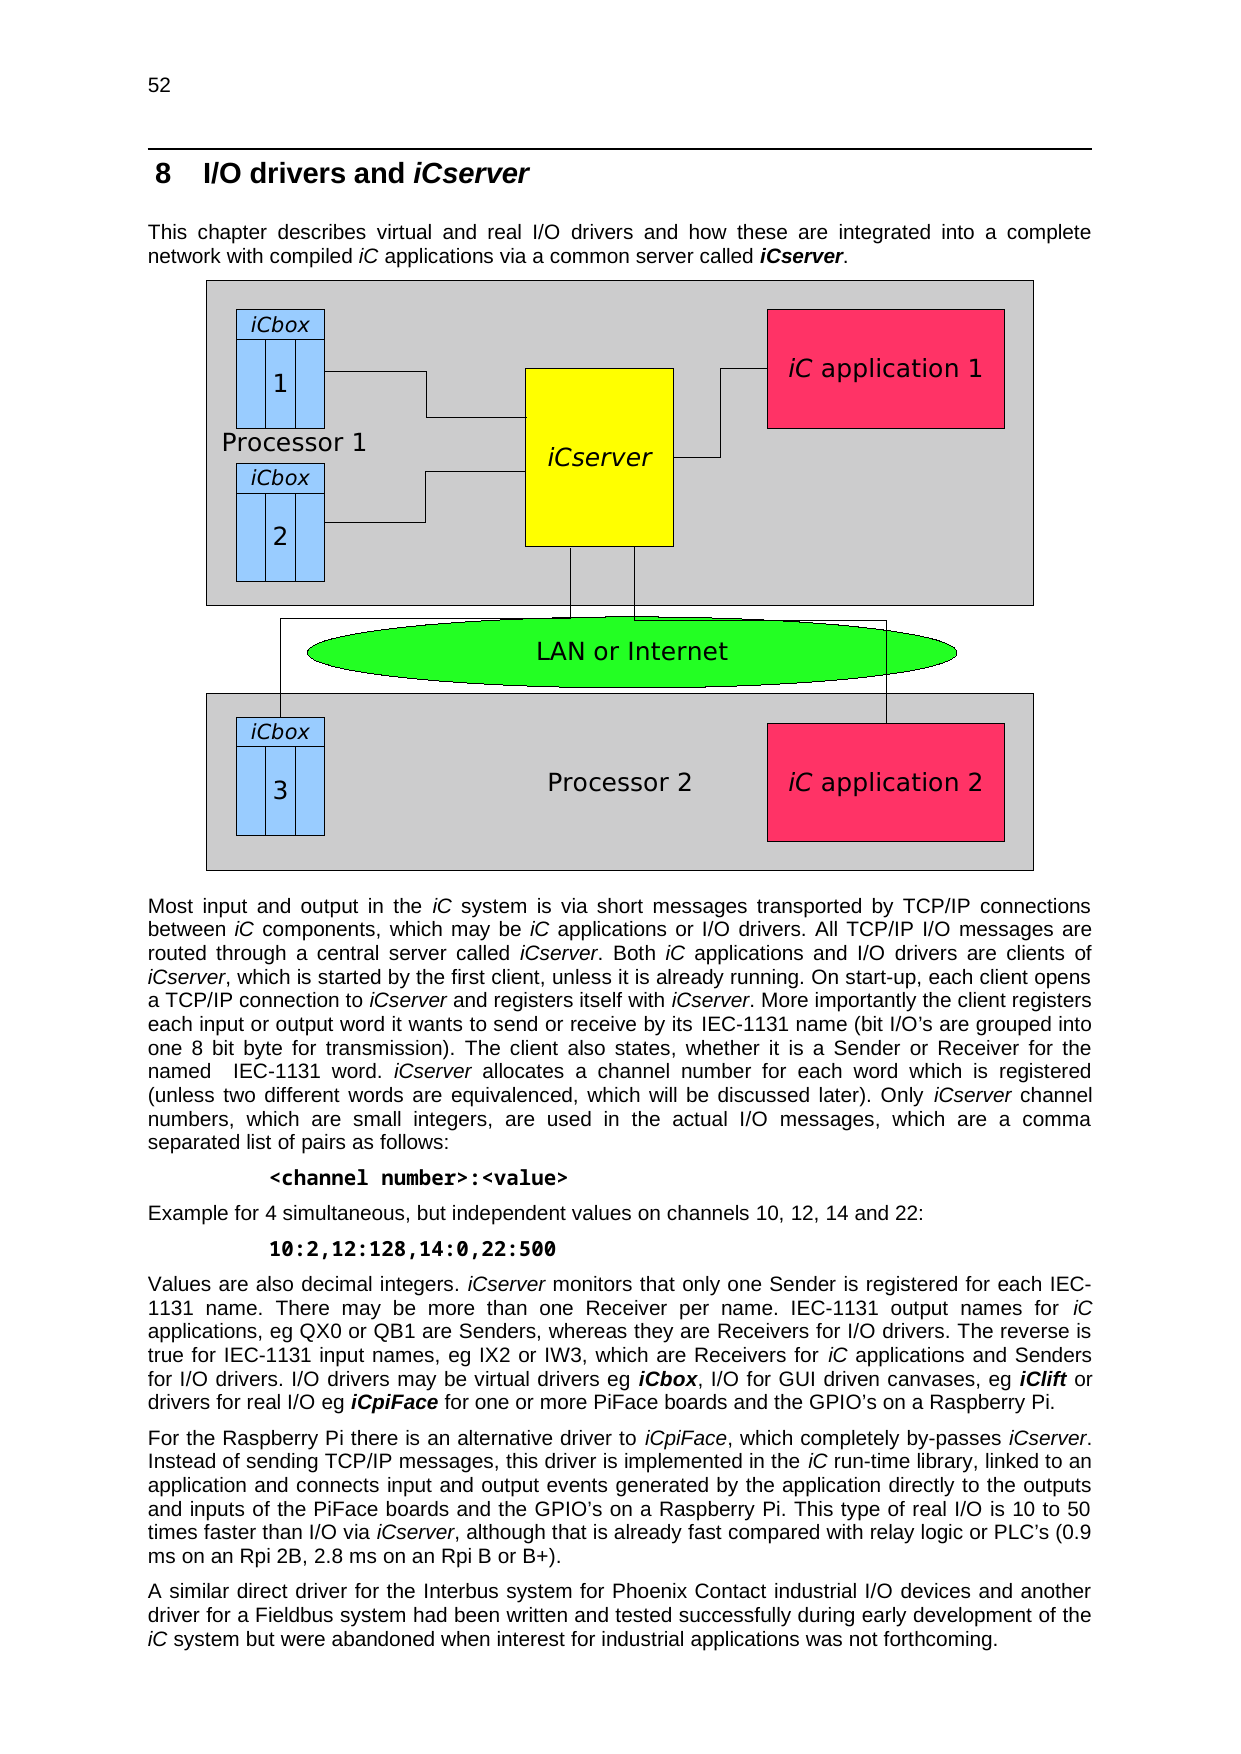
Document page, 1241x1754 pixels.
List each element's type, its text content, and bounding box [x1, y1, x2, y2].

text <channel number>:<value> [268, 1166, 1092, 1190]
text A similar direct driver for the Interbus system for Phoenix Contact industrial I/O devices and another driver for a Fieldbus system had been written and tested successfully during early development of the iC system but were abandoned when interest for industrial applications was not forthcoming. [148, 1580, 1092, 1651]
text 10:2,12:128,14:0,22:500 [268, 1237, 1092, 1261]
text This chapter describes virtual and real I/O drivers and how these are integrated into a complete network with compiled iC applications via a common server called iCserver. [148, 221, 1092, 268]
text Values are also decimal integers. iCserver monitors that only one Sender is registered for each IEC-1131 name. There may be more than one Receiver per name. IEC-1131 output names for iC applications, eg QX0 or QB1 are Senders, whereas they are Receivers for I/O drivers. The reverse is true for IEC-1131 input names, eg IX2 or IW3, which are Receivers for iC applications and Senders for I/O drivers. I/O drivers may be virtual drivers eg iCbox, I/O for GUI driven canvases, eg iClift or drivers for real I/O eg iCpiFace for one or more PiFace boards and the GPIO’s on a Raspberry Pi. [148, 1272, 1092, 1414]
text Most input and output in the iC system is via short messages transported by TCP/IP connections between iC components, which may be iC applications or I/O drivers. All TCP/IP I/O messages are routed through a central server called iCserver. Both iC applications and I/O drivers are clients of iCserver, which is started by the first client, unless it is already running. On start-up, each client opens a TCP/IP connection to iCserver and registers itself with iCserver. More importantly the client registers each input or output word it wants to send or receive by its IEC-1131 name (bit I/O’s are grouped into one 8 bit byte for transmission). The client also states, whether it is a Sender or Receiver for the named IEC-1131 word. iCserver allocates a channel number for each word which is registered (unless two different words are equivalenced, which will be discussed later). Only iCserver channel numbers, which are small integers, are used in the actual I/O messages, which are a comma separated list of pairs as follows: [148, 279, 1092, 1154]
text Example for 4 simultaneous, but independent values on channels 10, 12, 14 and 22: [148, 1202, 1092, 1225]
subtitle I/O drivers and iCserver [148, 150, 1092, 197]
text For the Raspberry Pi there is an alternative driver to iCpiFace, which completely by-passes iCserver. Instead of sending TCP/IP messages, this driver is implemented in the iC run-time library, linked to an application and connects input and output events generated by the application directly to the outputs and inputs of the PiFace boards and the GPIO’s on a Raspberry Pi. This type of real I/O is 10 to 50 times faster than I/O via iCserver, although that is already fast compared with relay logic or PLC’s (0.9 ms on an Rpi 2B, 2.8 ms on an Rpi B or B+). [148, 1426, 1092, 1568]
